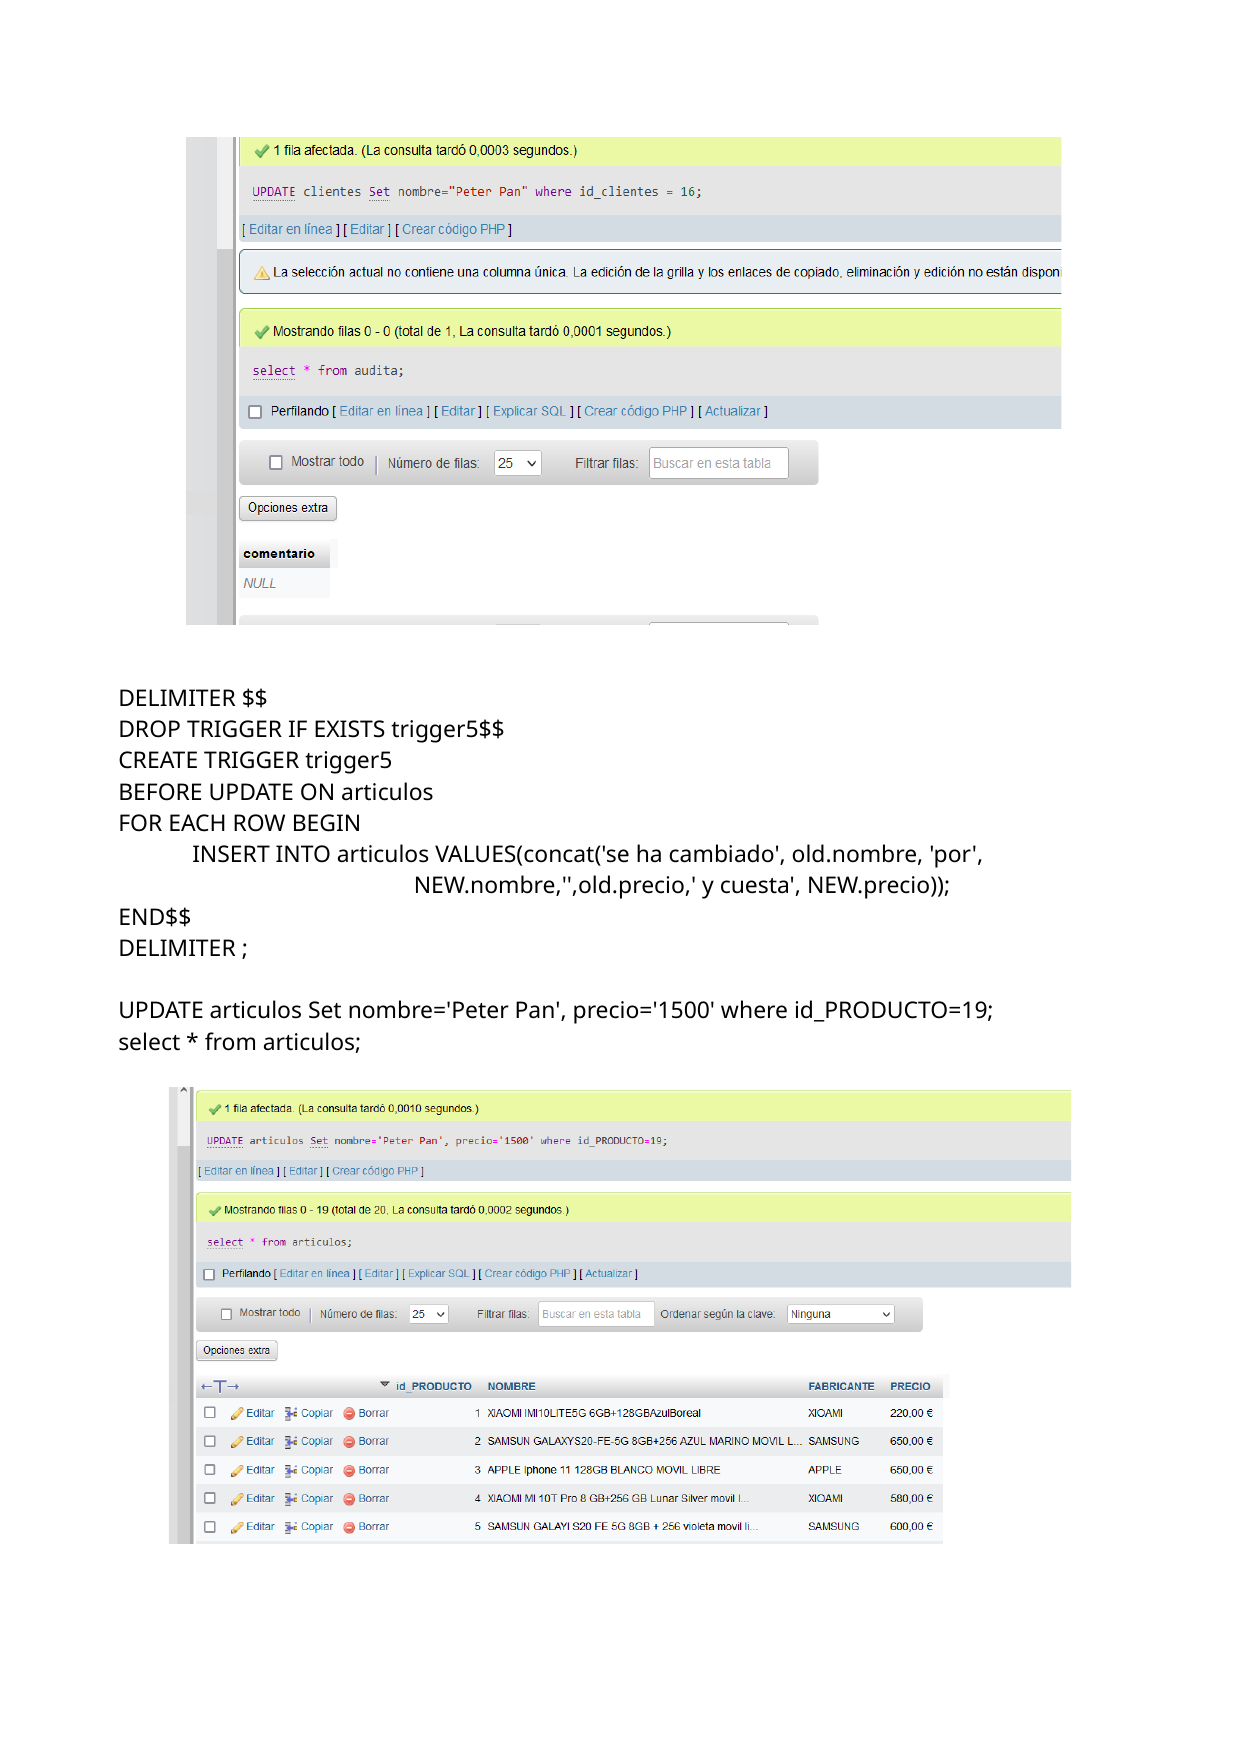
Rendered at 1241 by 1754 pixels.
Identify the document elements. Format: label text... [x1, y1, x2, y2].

text FOR EACH ROW BEGIN [118, 807, 1122, 838]
picture [168, 1087, 1072, 1544]
text UPDATE articulos Set nombre='Peter Pan', precio='1500' where id_PRODUCTO=19; [118, 994, 1122, 1025]
text INSERT INTO articulos VALUES(concat('se ha cambiado', old.nombre, 'por', NEW.nombre,'',old.precio,' y cuesta', NEW.precio)); [118, 838, 1122, 900]
text END$$ [118, 900, 1122, 932]
text select * from articulos; [118, 1025, 1122, 1057]
text DELIMITER $$ [118, 682, 1122, 713]
picture [185, 137, 1062, 625]
text BEFORE UPDATE ON articulos [118, 775, 1122, 807]
text DROP TRIGGER IF EXISTS trigger5$$ [118, 713, 1122, 744]
text CREATE TRIGGER trigger5 [118, 744, 1122, 775]
text DELIMITER ; [118, 932, 1122, 963]
